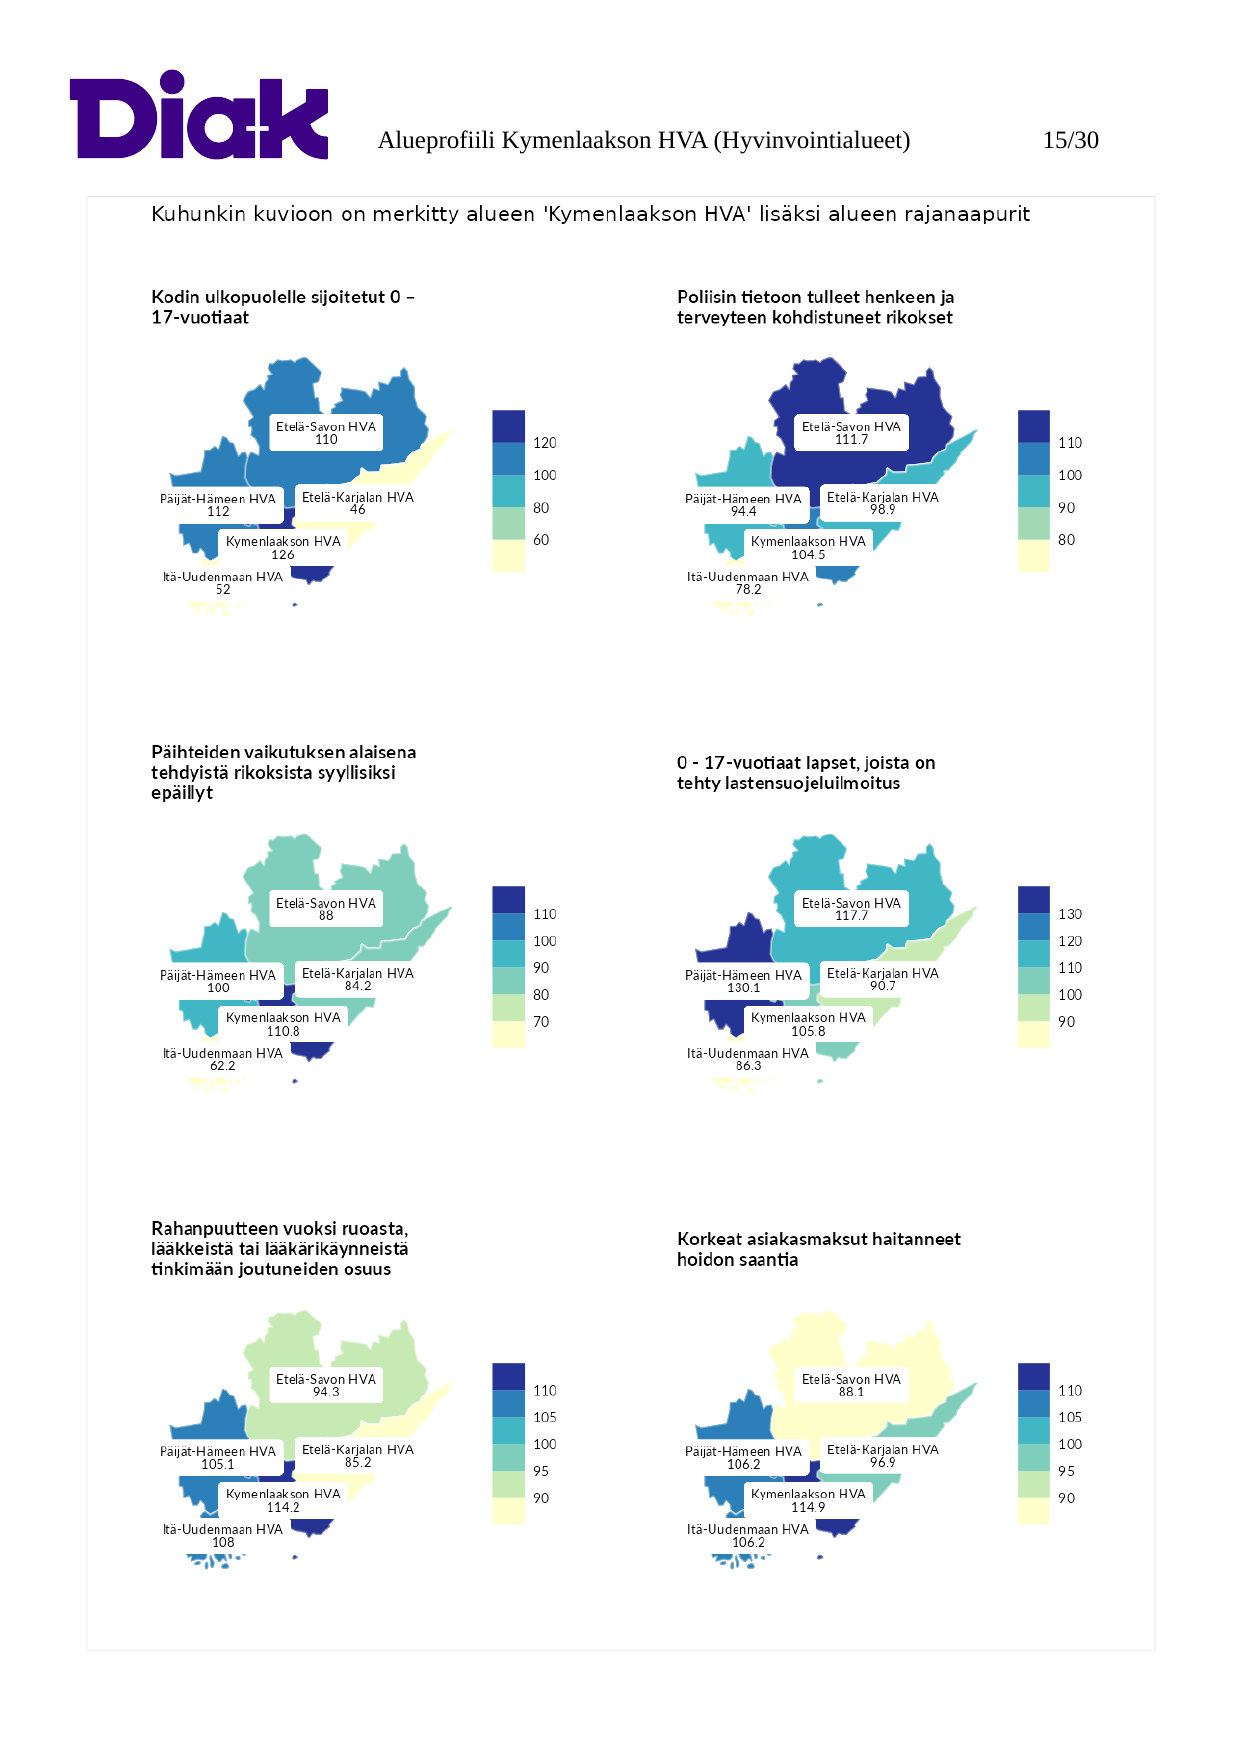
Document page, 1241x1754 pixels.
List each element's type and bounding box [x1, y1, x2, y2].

picture [61, 196, 1179, 1651]
